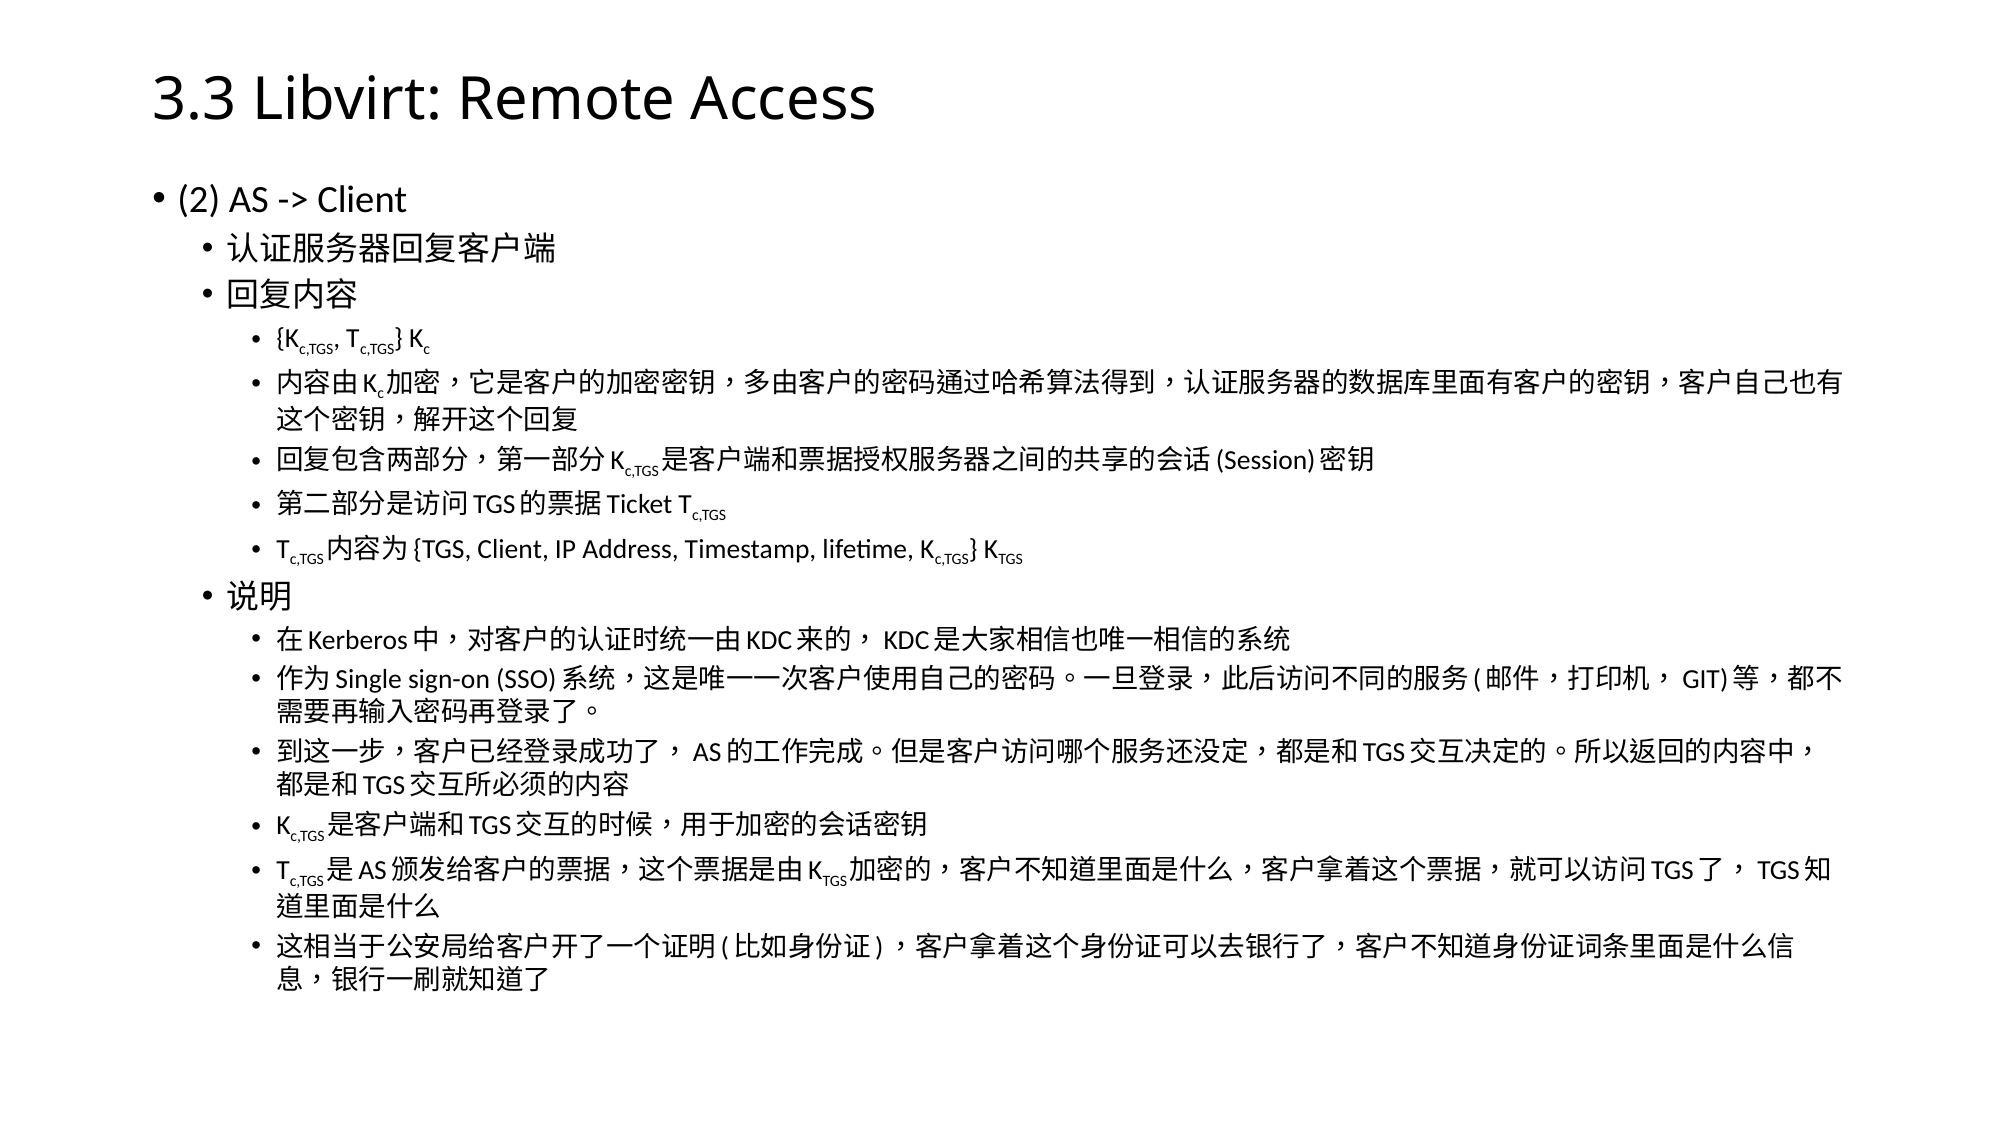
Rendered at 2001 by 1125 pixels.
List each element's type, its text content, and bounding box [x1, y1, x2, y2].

title 3.3 Libvirt: Remote Access [137, 59, 1863, 140]
list (2) AS -> Client 认证服务器回复客户端 回复内容 {Kc,TGS, Tc,TGS} Kc 内容由Kc加密，它是客户的加密密钥，多由客户的密码通过哈希算法得到，认证服务器的数据库里面有客户的密钥，客户自己也有这个密钥，解开这个回复 回复包含两部分，第一部分Kc,TGS是客户端和票据授权服务器之间的共享的会话(Session)密钥 第二部分是访问TGS的票据Ticket Tc,TGS Tc,TGS内容为{TGS, Client, IP Address, Timestamp, lifetime, Kc,TGS} KTGS 说明 在Kerberos中，对客户的认证时统一由KDC来的，KDC是大家相信也唯一相信的系统 作为Single sign-on (SSO)系统，这是唯一一次客户使用自己的密码。一旦登录，此后访问不同的服务(邮件，打印机，GIT)等，都不需要再输入密码再登录了。 到这一步，客户已经登录成功了，AS的工作完成。但是客户访问哪个服务还没定，都是和TGS交互决定的。所以返回的内容中，都是和TGS交互所必须的内容 Kc,TGS是客户端和TGS交互的时候，用于加密的会话密钥 Tc,TGS是AS颁发给客户的票据，这个票据是由KTGS加密的，客户不知道里面是什么，客户拿着这个票据，就可以访问TGS了，TGS知道里面是什么 这相当于公安局给客户开了一个证明(比如身份证)，客户拿着这个身份证可以去银行了，客户不知道身份证词条里面是什么信息，银行一刷就知道了 [137, 171, 1863, 1014]
